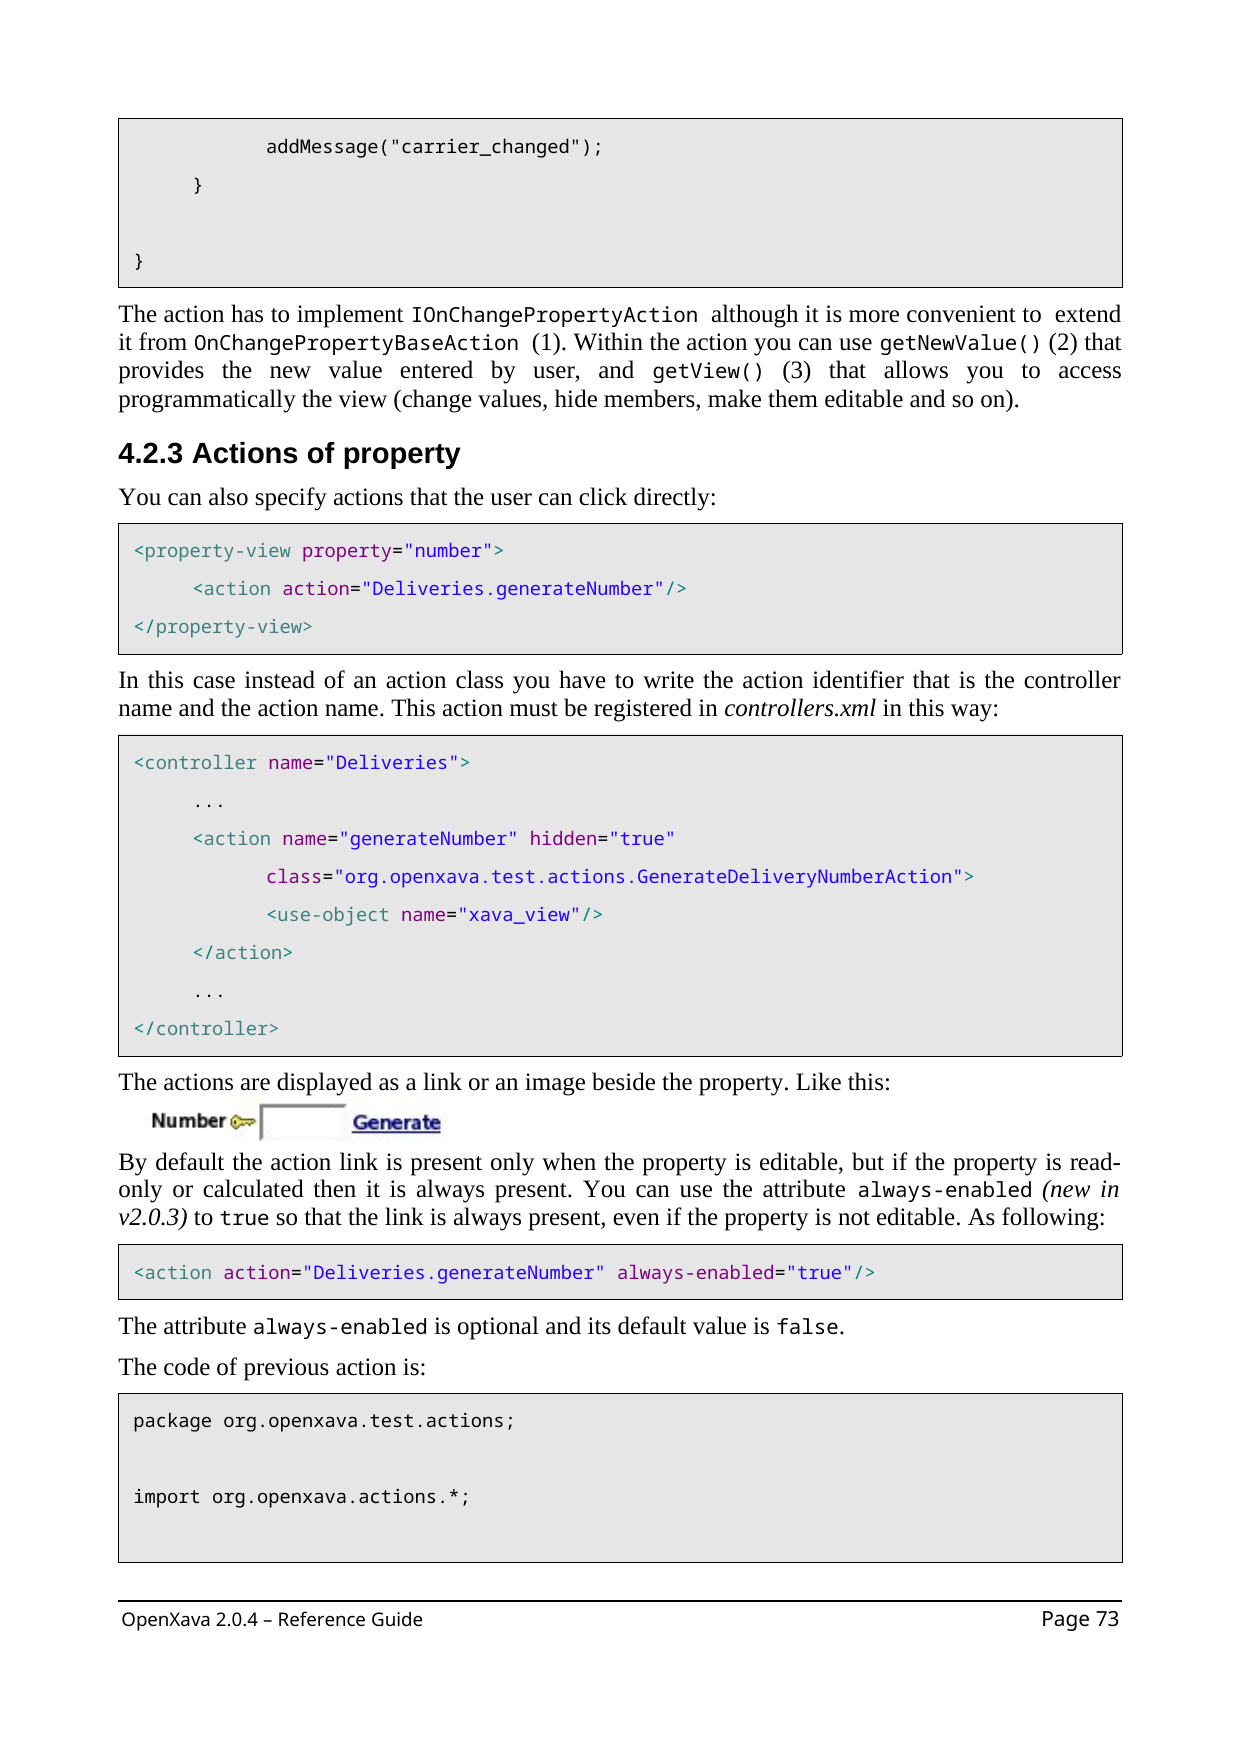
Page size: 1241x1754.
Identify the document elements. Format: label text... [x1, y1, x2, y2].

text ... [119, 773, 1122, 811]
text } [119, 232, 1122, 287]
text <property-view property="number"> [119, 524, 1122, 561]
text In this case instead of an action class you have to write the action identifier that is the controller name and the action name. This action must be registered in controllers.xml in this way: [118, 667, 1122, 722]
text You can also specify actions that the user can click directly: [118, 483, 1122, 510]
picture [144, 1099, 450, 1148]
text The action has to implement IOnChangePropertyAction although it is more convenient to extend it from OnChangePropertyBaseAction (1). Within the action you can use getNewValue() (2) that provides the new value entered by user, and getView() (3) that allows you to access programmatically the view (change values, hide members, make them editable and so on). [118, 300, 1122, 412]
text The code of previous action is: [118, 1353, 1122, 1381]
text </controller> [119, 1001, 1122, 1056]
text import org.openxava.actions.*; [119, 1469, 1122, 1507]
text </action> [119, 925, 1122, 963]
text <use-object name="xava_view"/> [119, 887, 1122, 925]
text The actions are displayed as a link or an image beside the property. Like this: [118, 1068, 1122, 1096]
text <action name="generateNumber" hidden="true" [119, 811, 1122, 849]
text } [119, 156, 1122, 194]
text <controller name="Deliveries"> [119, 736, 1122, 773]
text By default the action link is present only when the property is editable, but if the property is read-only or calculated then it is always present. You can use the attribute always-enabled (new in v2.0.3) to true so that the link is always present, even if the property is not editable. As following: [118, 1109, 1122, 1232]
text addMessage("carrier_changed"); [119, 119, 1122, 156]
text </property-view> [119, 599, 1122, 654]
text package org.openxava.test.actions; [119, 1394, 1122, 1431]
text <action action="Deliveries.generateNumber"/> [119, 561, 1122, 599]
text The attribute always-enabled is optional and its default value is false. [118, 1312, 1122, 1340]
text <action action="Deliveries.generateNumber" always-enabled="true"/> [119, 1245, 1122, 1299]
subtitle Actions of property [118, 437, 1122, 470]
text class="org.openxava.test.actions.GenerateDeliveryNumberAction"> [119, 849, 1122, 887]
text ... [119, 963, 1122, 1001]
